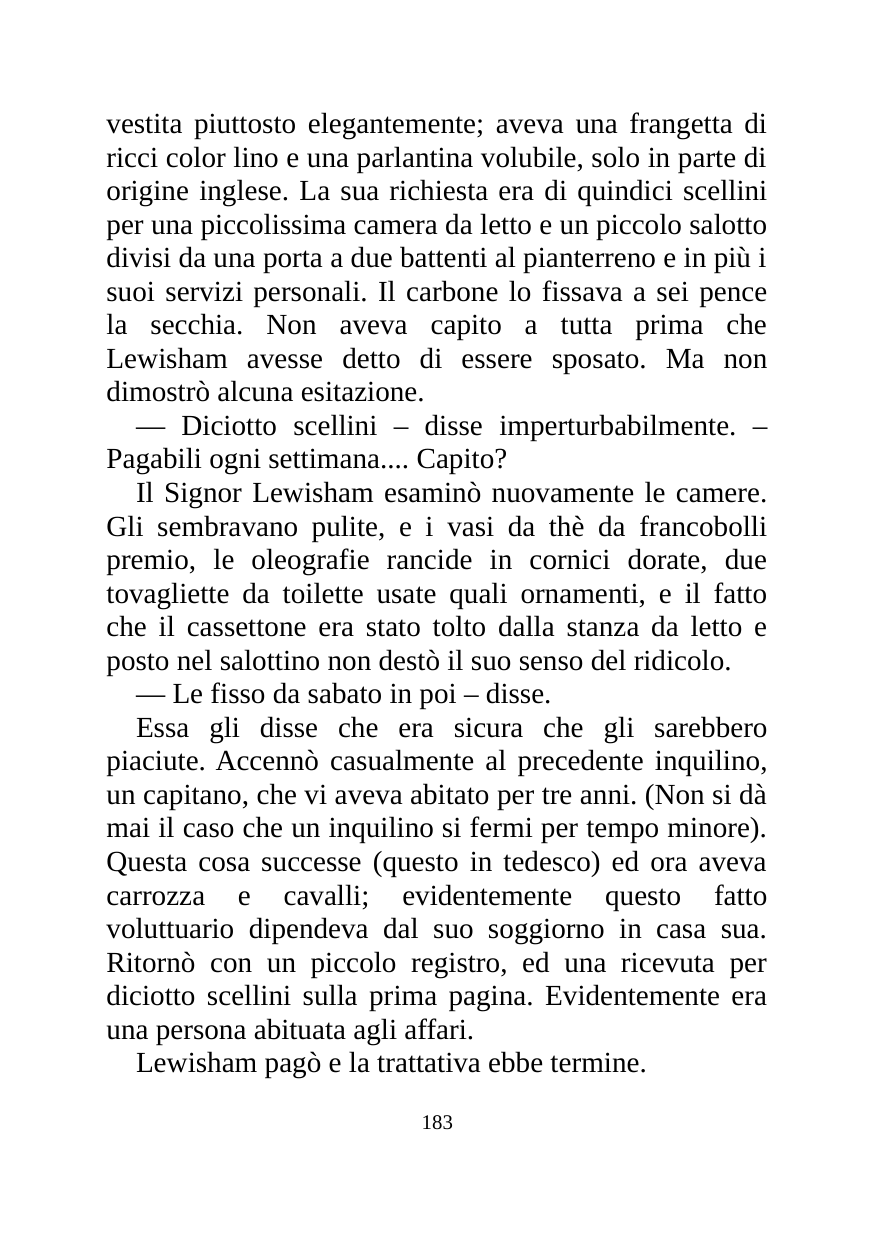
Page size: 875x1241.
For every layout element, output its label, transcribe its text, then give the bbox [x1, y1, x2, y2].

text — Diciotto scellini – disse imperturbabilmente. – Pagabili ogni settimana.... Capito? [106, 408, 768, 475]
text Essa gli disse che era sicura che gli sarebbero piaciute. Accennò casualmente al precedente inquilino, un capitano, che vi aveva abitato per tre anni. (Non si dà mai il caso che un inquilino si fermi per tempo minore). Questa cosa successe (questo in tedesco) ed ora aveva carrozza e cavalli; evidentemente questo fatto voluttuario dipendeva dal suo soggiorno in casa sua. Ritornò con un piccolo registro, ed una ricevuta per diciotto scellini sulla prima pagina. Evidentemente era una persona abituata agli affari. [106, 710, 768, 1045]
text — Le fisso da sabato in poi – disse. [106, 676, 768, 710]
text Il Signor Lewisham esaminò nuovamente le camere. Gli sembravano pulite, e i vasi da thè da francobolli premio, le oleografie rancide in cornici dorate, due tovagliette da toilette usate quali ornamenti, e il fatto che il cassettone era stato tolto dalla stanza da letto e posto nel salottino non destò il suo senso del ridicolo. [106, 475, 768, 676]
text vestita piuttosto elegantemente; aveva una frangetta di ricci color lino e una parlantina volubile, solo in parte di origine inglese. La sua richiesta era di quindici scellini per una piccolissima camera da letto e un piccolo salotto divisi da una porta a due battenti al pianterreno e in più i suoi servizi personali. Il carbone lo fissava a sei pence la secchia. Non aveva capito a tutta prima che Lewisham avesse detto di essere sposato. Ma non dimostrò alcuna esitazione. [106, 106, 768, 408]
text Lewisham pagò e la trattativa ebbe termine. [106, 1045, 768, 1079]
